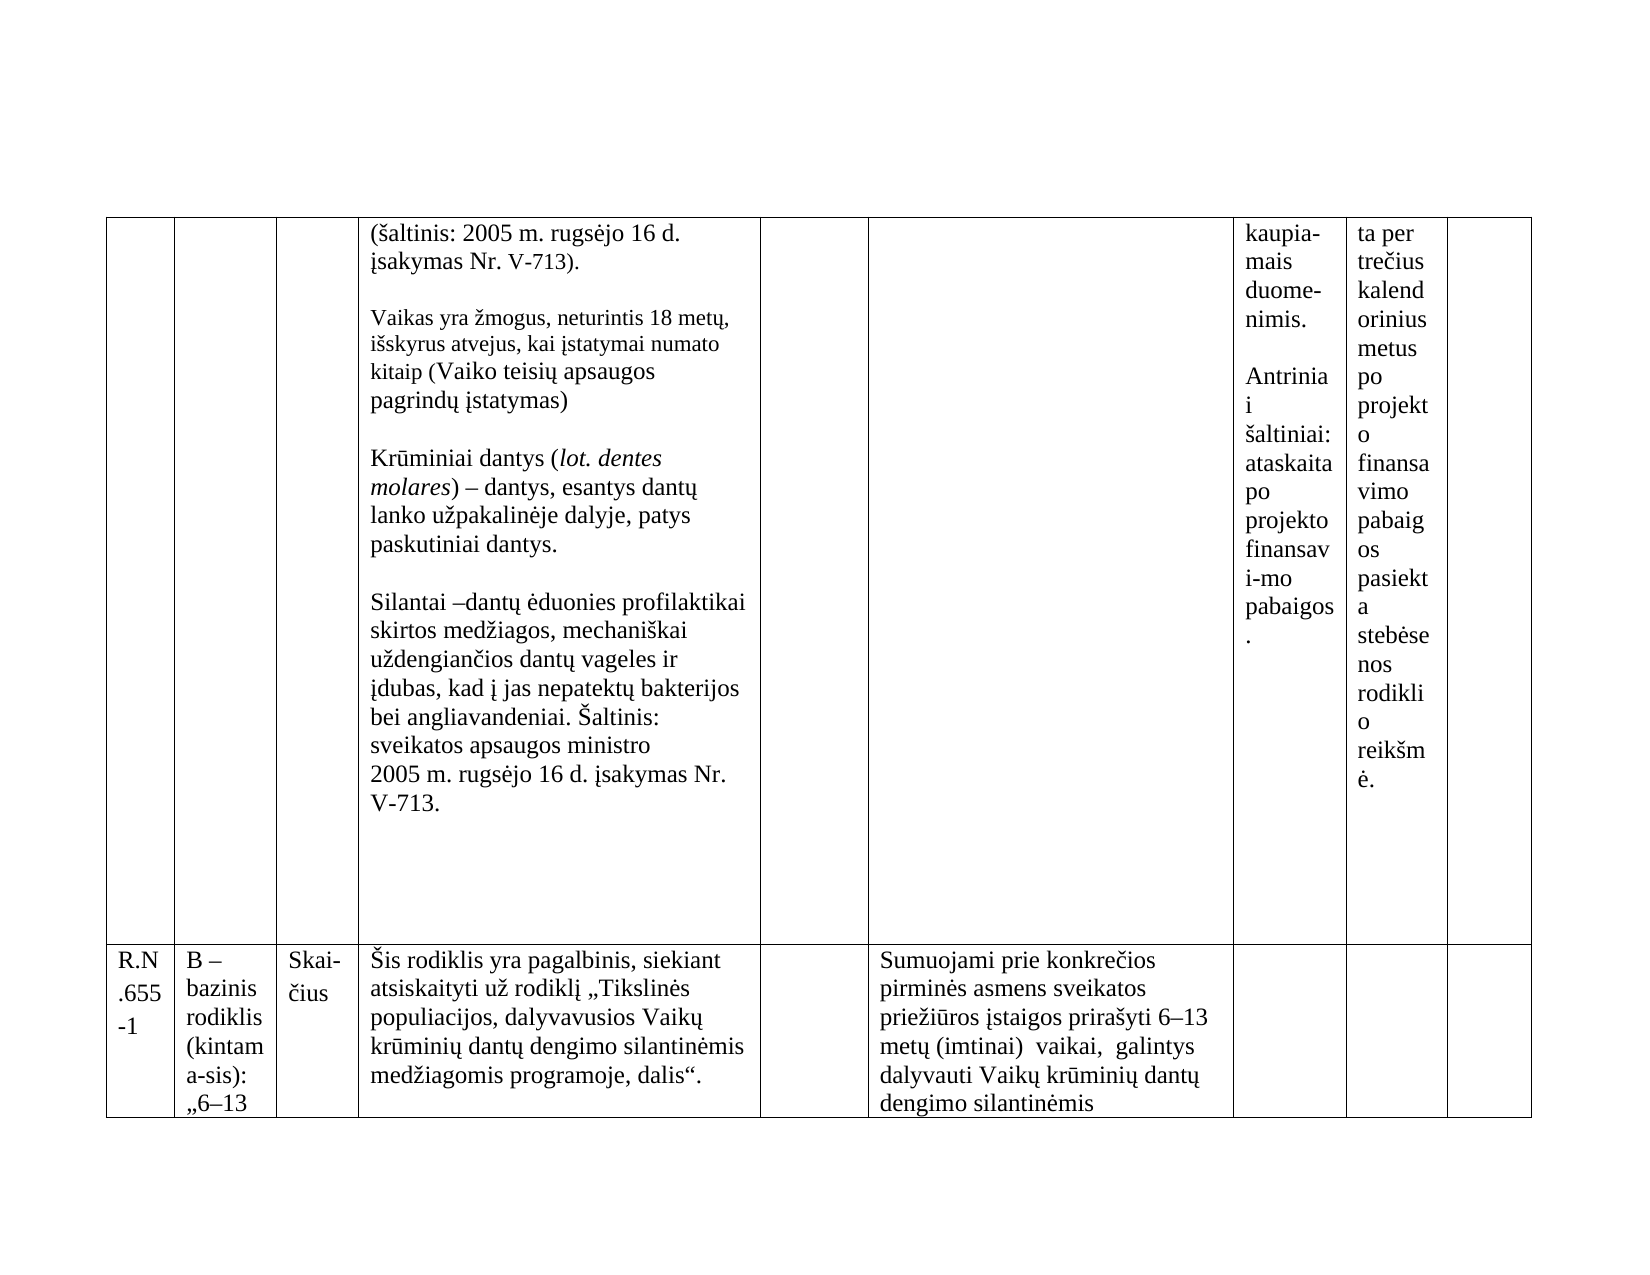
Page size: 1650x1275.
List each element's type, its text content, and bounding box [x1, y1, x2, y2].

table_cell [1347, 945, 1447, 1117]
table_cell Šis rodiklis yra pagalbinis, siekiant atsiskaityti už rodiklį „Tikslinės populiacijos, dalyvavusios Vaikų krūminių dantų dengimo silantinėmis medžiagomis programoje, dalis“. [359, 945, 760, 1117]
table_cell [1448, 218, 1531, 944]
table_cell kaupia-mais duome-nimis. Antriniai šaltiniai: ataskaita po projekto finansavi-mo pabaigos. [1234, 218, 1346, 944]
table_cell [107, 218, 174, 944]
table_cell [761, 218, 868, 944]
table_cell R.N.655-1 [107, 945, 174, 1117]
table_cell (šaltinis: 2005 m. rugsėjo 16 d. įsakymas Nr. V-713). Vaikas yra žmogus, neturintis 18 metų, išskyrus atvejus, kai įstatymai numato kitaip (Vaiko teisių apsaugos pagrindų įstatymas) Krūminiai dantys (lot. dentes molares) – dantys, esantys dantų lanko užpakalinėje dalyje, patys paskutiniai dantys. Silantai –dantų ėduonies profilaktikai skirtos medžiagos, mechaniškai uždengiančios dantų vageles ir įdubas, kad į jas nepatektų bakterijos bei angliavandeniai. Šaltinis: sveikatos apsaugos ministro 2005 m. rugsėjo 16 d. įsakymas Nr. V-713. [359, 218, 760, 944]
table_cell [761, 945, 868, 1117]
table_cell [175, 218, 276, 944]
table_cell [1234, 945, 1346, 1117]
table_cell Skai-čius [277, 945, 358, 1117]
table_cell [1448, 945, 1531, 1117]
table_cell [869, 218, 1233, 944]
table_cell Sumuojami prie konkrečios pirminės asmens sveikatos priežiūros įstaigos prirašyti 6–13 metų (imtinai) vaikai, galintys dalyvauti Vaikų krūminių dantų dengimo silantinėmis [869, 945, 1233, 1117]
table_cell [277, 218, 358, 944]
table_cell B – bazinis rodiklis (kintama-sis): „6–13 [175, 945, 276, 1117]
table_cell ta per trečius kalendorinius metus po projekto finansavimo pabaigos pasiekta stebėsenos rodiklio reikšmė. [1347, 218, 1447, 944]
